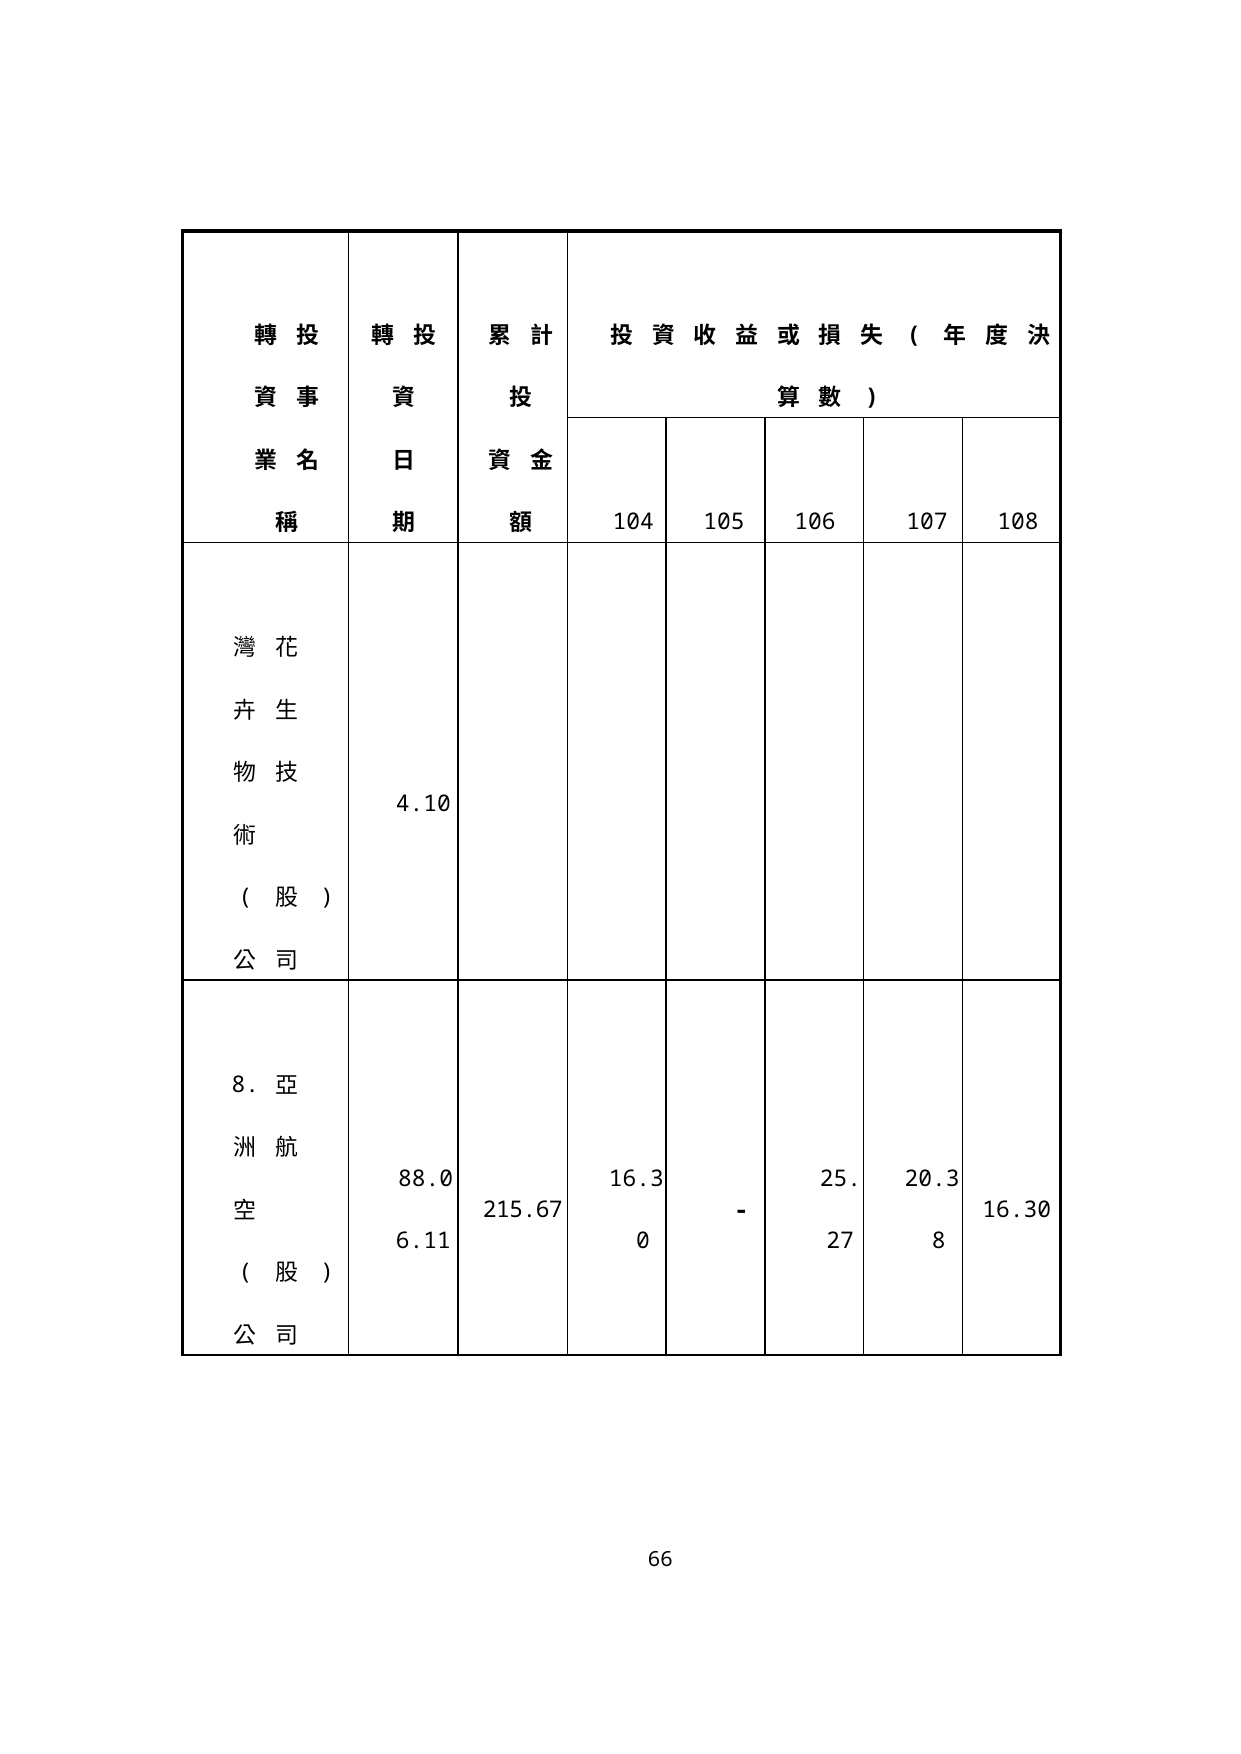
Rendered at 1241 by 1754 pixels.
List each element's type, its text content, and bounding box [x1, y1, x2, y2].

table_cell 88.06.11 [349, 981, 457, 1354]
table_cell - [667, 981, 764, 1354]
table_cell 20.38 [864, 981, 962, 1354]
table_cell - [766, 543, 863, 979]
table_header 轉投資 日 期 [349, 233, 457, 542]
table_cell 16.30 [963, 981, 1059, 1354]
table_header 轉投資事業名稱 [184, 233, 348, 542]
table_cell 4.10 [349, 543, 457, 979]
table_header 累計投 資金額 [459, 233, 567, 542]
table_cell 215.67 [459, 981, 567, 1354]
table_cell - [963, 543, 1059, 979]
table_cell 105 [667, 418, 764, 542]
table_cell 104 [568, 418, 665, 542]
table_cell [459, 543, 567, 979]
table_header 投資收益或損失(年度決算數) [568, 233, 1059, 417]
table_cell - [864, 543, 962, 979]
table_cell 107 [864, 418, 962, 542]
table_cell 25.27 [766, 981, 863, 1354]
table_cell 灣花卉生物技術(股)公司 [184, 543, 348, 979]
table_cell 106 [766, 418, 863, 542]
table_cell 108 [963, 418, 1059, 542]
table_cell [568, 543, 665, 979]
table_cell 8.亞洲航空(股)公司 [184, 981, 348, 1354]
table_cell - [667, 543, 764, 979]
table_cell 16.30 [568, 981, 665, 1354]
